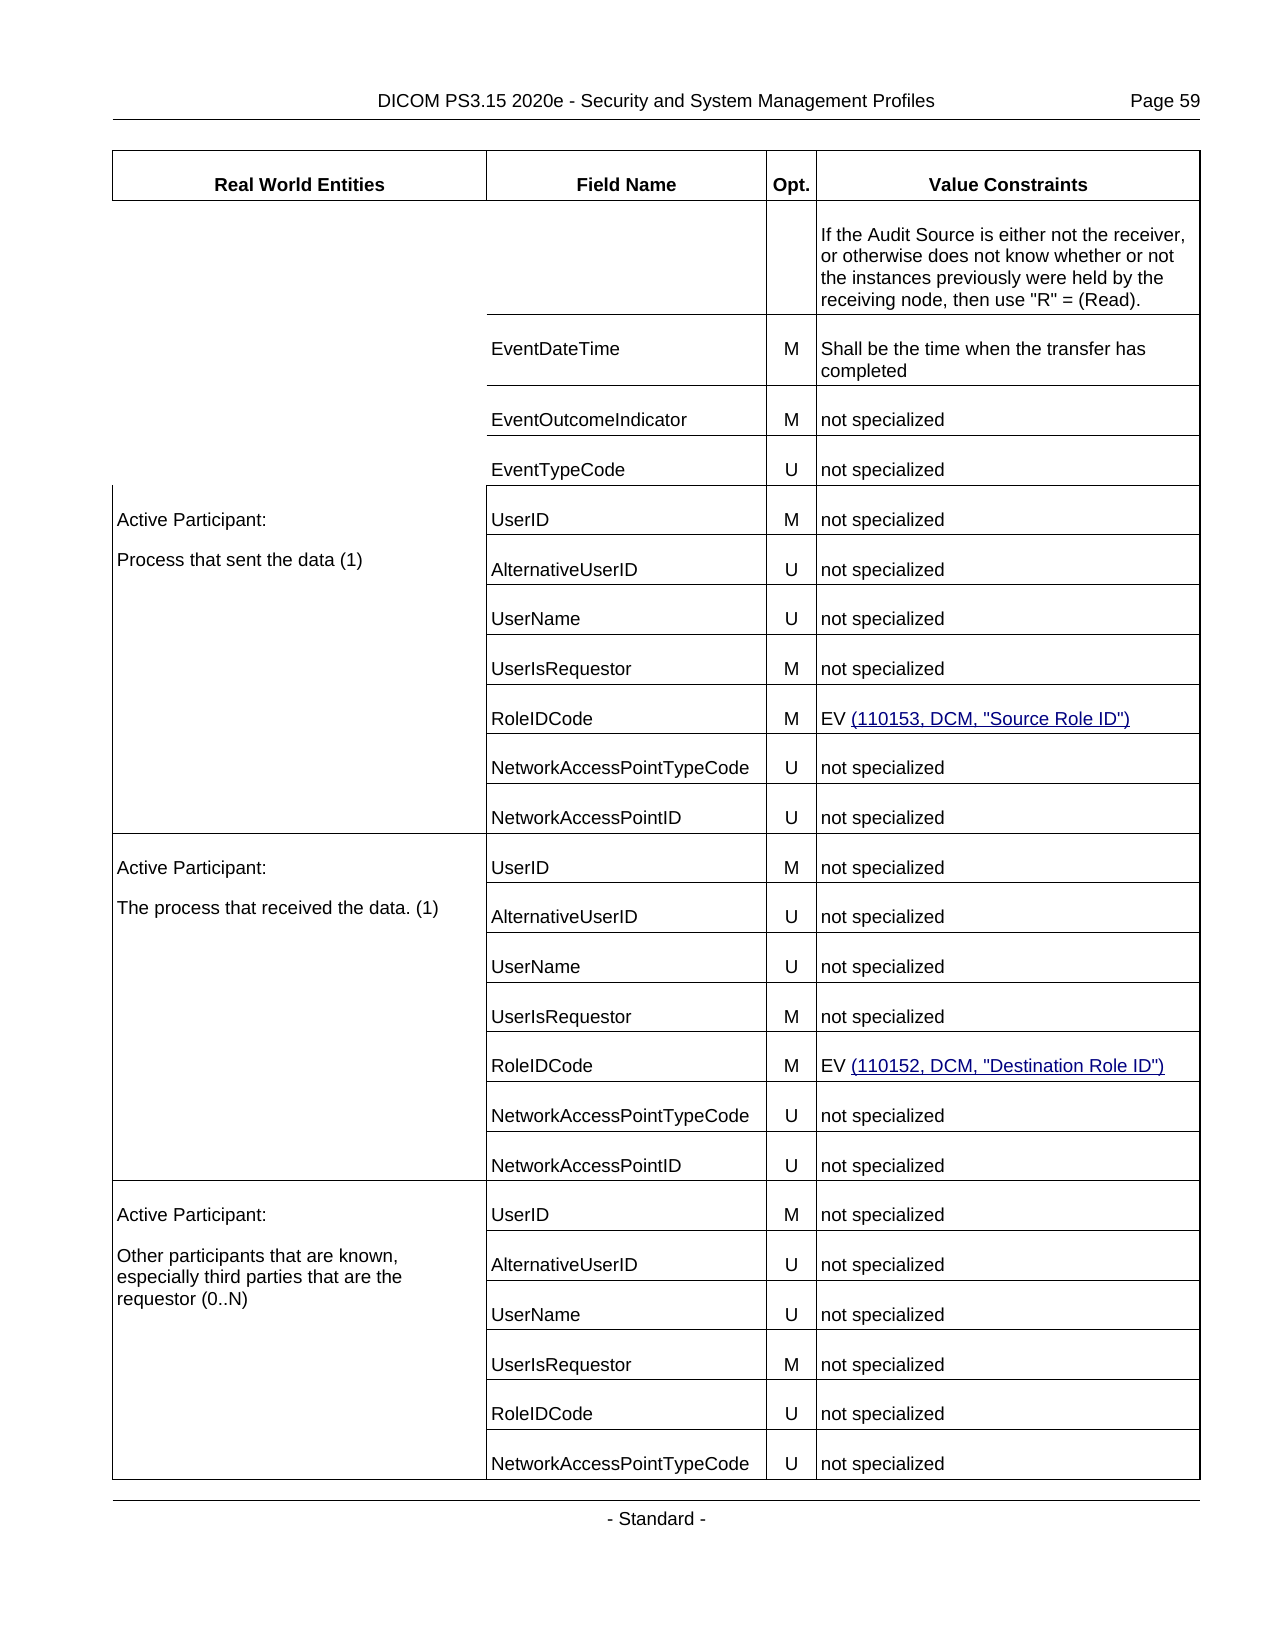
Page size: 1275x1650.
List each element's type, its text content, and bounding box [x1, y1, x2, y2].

table_cell [487, 201, 766, 314]
table_cell U [767, 436, 816, 485]
table_cell M [767, 685, 816, 733]
table_cell AlternativeUserID [487, 1231, 766, 1280]
table_cell not specialized [817, 983, 1199, 1031]
table_header Field Name [487, 151, 766, 200]
table_cell not specialized [817, 1132, 1199, 1180]
table_cell not specialized [817, 834, 1199, 882]
table_cell M [767, 983, 816, 1031]
table_cell AlternativeUserID [487, 883, 766, 932]
table_cell not specialized [817, 635, 1199, 683]
table_cell UserName [487, 1281, 766, 1329]
table_cell UserID [487, 1181, 766, 1230]
table_cell M [767, 315, 816, 385]
table_cell not specialized [817, 933, 1199, 982]
table_cell U [767, 1430, 816, 1478]
table_cell U [767, 784, 816, 832]
table_cell not specialized [817, 1380, 1199, 1429]
table_cell NetworkAccessPointID [487, 1132, 766, 1180]
table_cell not specialized [817, 386, 1199, 435]
table_cell U [767, 734, 816, 783]
table_header Value Constraints [817, 151, 1199, 200]
table_cell EventDateTime [487, 315, 766, 385]
table_cell UserIsRequestor [487, 983, 766, 1031]
table_cell NetworkAccessPointTypeCode [487, 1430, 766, 1478]
table_cell not specialized [817, 1231, 1199, 1280]
table_cell not specialized [817, 784, 1199, 832]
table_cell U [767, 1281, 816, 1329]
table_cell M [767, 834, 816, 882]
table_cell not specialized [817, 1430, 1199, 1478]
table_cell [767, 201, 816, 314]
table_cell Active Participant: The process that received the data. (1) [113, 834, 486, 1180]
table_cell UserIsRequestor [487, 1330, 766, 1379]
table_cell not specialized [817, 1281, 1199, 1329]
table_cell U [767, 1380, 816, 1429]
table_cell M [767, 486, 816, 534]
table_cell not specialized [817, 585, 1199, 634]
table_cell UserID [487, 486, 766, 534]
table_cell M [767, 1330, 816, 1379]
table_cell M [767, 1181, 816, 1230]
table_cell NetworkAccessPointTypeCode [487, 1082, 766, 1131]
table_cell not specialized [817, 1330, 1199, 1379]
table_cell U [767, 585, 816, 634]
table_header Opt. [767, 151, 816, 200]
table_cell UserName [487, 933, 766, 982]
table_cell U [767, 933, 816, 982]
table_cell UserName [487, 585, 766, 634]
table_cell EV (110152, DCM, "Destination Role ID") [817, 1032, 1199, 1081]
table_cell RoleIDCode [487, 1380, 766, 1429]
table_cell U [767, 1231, 816, 1280]
table_cell UserID [487, 834, 766, 882]
table_cell M [767, 1032, 816, 1081]
table_cell U [767, 1082, 816, 1131]
table_cell RoleIDCode [487, 1032, 766, 1081]
table_cell EventOutcomeIndicator [487, 386, 766, 435]
table_cell NetworkAccessPointID [487, 784, 766, 832]
table_cell M [767, 386, 816, 435]
table_cell NetworkAccessPointTypeCode [487, 734, 766, 783]
table_cell EV (110153, DCM, "Source Role ID") [817, 685, 1199, 733]
table_cell AlternativeUserID [487, 535, 766, 584]
table_header Real World Entities [113, 151, 486, 200]
table_cell U [767, 535, 816, 584]
table_cell U [767, 883, 816, 932]
table_cell If the Audit Source is either not the receiver, or otherwise does not know whether or not the instances previously were held by the receiving node, then use "R" = (Read). [817, 201, 1199, 314]
table_cell not specialized [817, 1082, 1199, 1131]
table_cell not specialized [817, 535, 1199, 584]
table_cell M [767, 635, 816, 683]
table_cell not specialized [817, 734, 1199, 783]
table_cell EventTypeCode [487, 436, 766, 485]
table_cell not specialized [817, 883, 1199, 932]
table_cell U [767, 1132, 816, 1180]
table_cell Active Participant: Process that sent the data (1) [113, 485, 486, 832]
table_cell UserIsRequestor [487, 635, 766, 683]
table_cell not specialized [817, 1181, 1199, 1230]
table_cell not specialized [817, 486, 1199, 534]
table_cell Active Participant: Other participants that are known, especially third parties that are the requestor (0..N) [113, 1181, 486, 1478]
table_cell RoleIDCode [487, 685, 766, 733]
table_cell not specialized [817, 436, 1199, 485]
table_cell Shall be the time when the transfer has completed [817, 315, 1199, 385]
